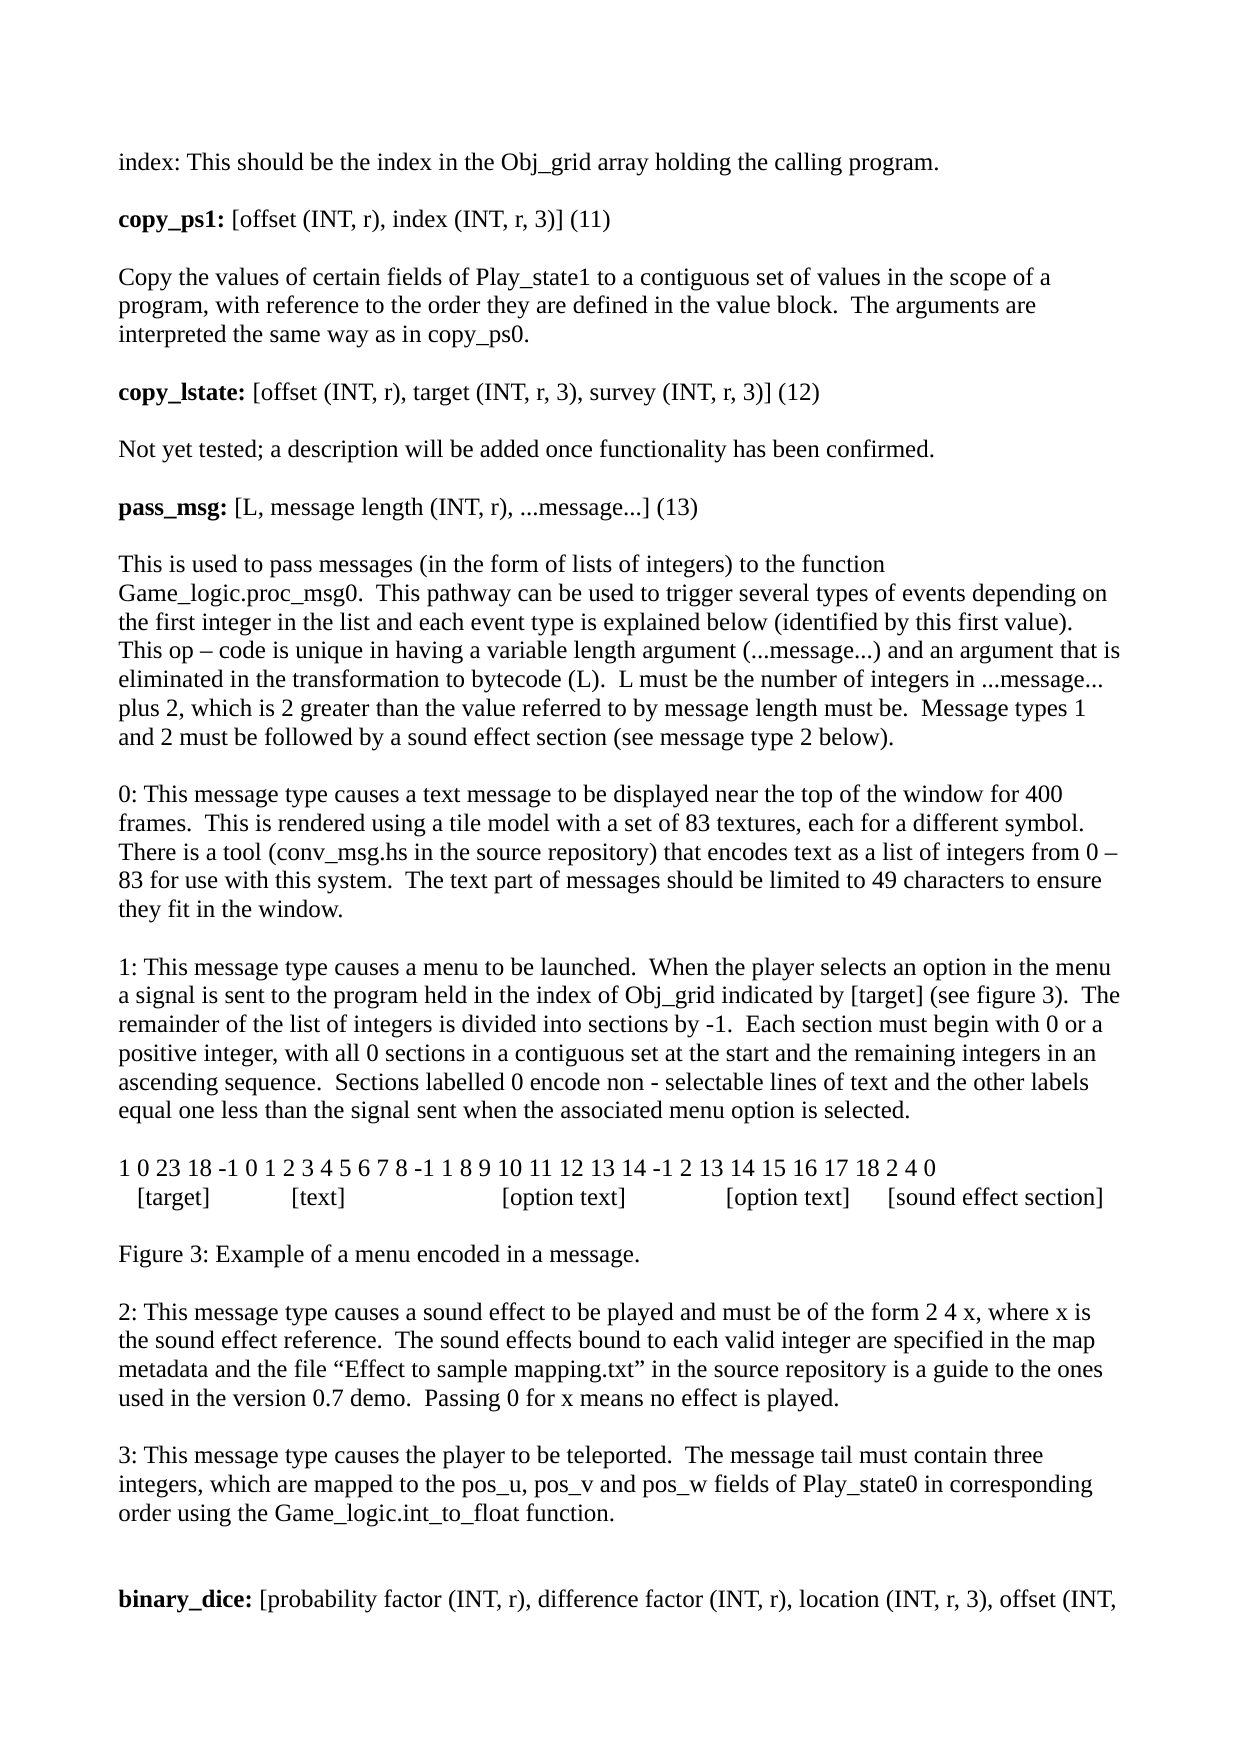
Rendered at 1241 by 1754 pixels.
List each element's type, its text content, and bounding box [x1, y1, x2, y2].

text 0: This message type causes a text message to be displayed near the top of the window for 400 frames. This is rendered using a tile model with a set of 83 textures, each for a different symbol. There is a tool (conv_msg.hs in the source repository) that encodes text as a list of integers from 0 – 83 for use with this system. The text part of messages should be limited to 49 characters to ensure they fit in the window. [118, 779, 1122, 923]
text copy_ps1: [offset (INT, r), index (INT, r, 3)] (11) [118, 204, 1122, 233]
text This is used to pass messages (in the form of lists of integers) to the function Game_logic.proc_msg0. This pathway can be used to trigger several types of events depending on the first integer in the list and each event type is explained below (identified by this first value). This op – code is unique in having a variable length argument (...message...) and an argument that is eliminated in the transformation to bytecode (L). L must be the number of integers in ...message... plus 2, which is 2 greater than the value referred to by message length must be. Message types 1 and 2 must be followed by a sound effect section (see message type 2 below). [118, 549, 1122, 751]
text 1 0 23 18 -1 0 1 2 3 4 5 6 7 8 -1 1 8 9 10 11 12 13 14 -1 2 13 14 15 16 17 18 2 4 0 [118, 1153, 1122, 1182]
text [target] [text] [option text] [option text] [sound effect section] [118, 1182, 1122, 1211]
text 2: This message type causes a sound effect to be played and must be of the form 2 4 x, where x is the sound effect reference. The sound effects bound to each valid integer are specified in the map metadata and the file “Effect to sample mapping.txt” in the source repository is a guide to the ones used in the version 0.7 demo. Passing 0 for x means no effect is played. [118, 1297, 1122, 1412]
text 1: This message type causes a menu to be launched. When the player selects an option in the menu a signal is sent to the program held in the index of Obj_grid indicated by [target] (see figure 3). The remainder of the list of integers is divided into sections by -1. Each section must begin with 0 or a positive integer, with all 0 sections in a contiguous set at the start and the remaining integers in an ascending sequence. Sections labelled 0 encode non - selectable lines of text and the other labels equal one less than the signal sent when the associated menu option is selected. [118, 952, 1122, 1124]
text 3: This message type causes the player to be teleported. The message tail must contain three integers, which are mapped to the pos_u, pos_v and pos_w fields of Play_state0 in corresponding order using the Game_logic.int_to_float function. [118, 1441, 1122, 1527]
text Not yet tested; a description will be added once functionality has been confirmed. [118, 434, 1122, 463]
text Figure 3: Example of a menu encoded in a message. [118, 1239, 1122, 1268]
text copy_lstate: [offset (INT, r), target (INT, r, 3), survey (INT, r, 3)] (12) [118, 377, 1122, 406]
text index: This should be the index in the Obj_grid array holding the calling program. [118, 147, 1122, 176]
text binary_dice: [probability factor (INT, r), difference factor (INT, r), location (INT, r, 3), offset (INT, [118, 1584, 1122, 1613]
text Copy the values of certain fields of Play_state1 to a contiguous set of values in the scope of a program, with reference to the order they are defined in the value block. The arguments are interpreted the same way as in copy_ps0. [118, 262, 1122, 348]
text pass_msg: [L, message length (INT, r), ...message...] (13) [118, 492, 1122, 521]
